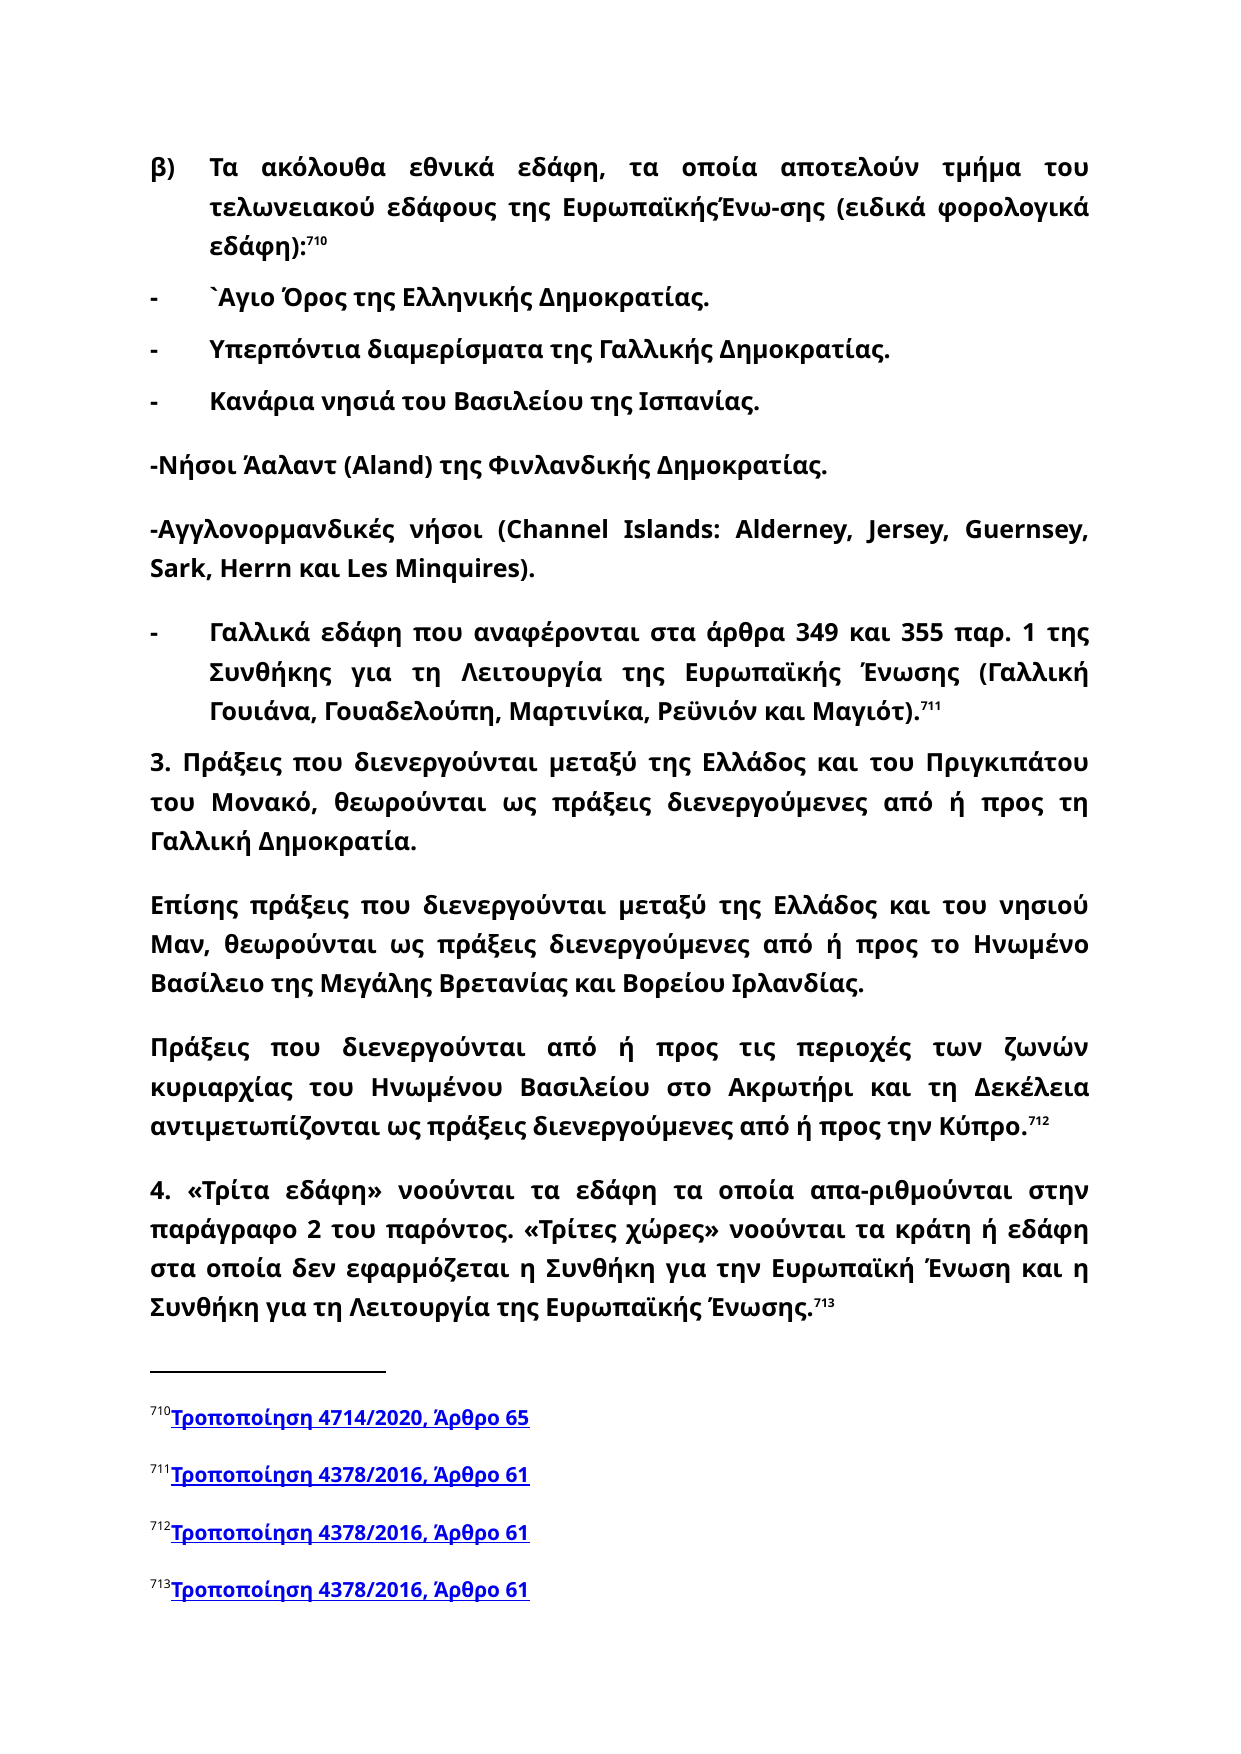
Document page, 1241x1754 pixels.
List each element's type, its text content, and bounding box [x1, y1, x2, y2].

text Τροποποίηση 4378/2016, Άρθρο 61 [150, 1460, 1090, 1489]
text -Νήσοι Άαλαντ (Aland) της Φινλανδικής Δημοκρατίας. [150, 447, 1090, 482]
text Πράξεις που διενεργούνται από ή προς τις περιοχές των ζωνών κυριαρχίας του Ηνωμένου Βασιλείου στο Ακρωτήρι και τη Δεκέλεια αντιμετωπίζονται ως πράξεις διενεργούμενες από ή προς την Κύπρο. [150, 1030, 1090, 1142]
list - Κανάρια νησιά του Βασιλείου της Ισπανίας. [150, 383, 1090, 417]
list - Γαλλικά εδάφη που αναφέρονται στα άρθρα 349 και 355 παρ. 1 της Συνθήκης για τη Λειτουργία της Ευρωπαϊκής Ένωσης (Γαλλική Γουιάνα, Γουαδελούπη, Μαρτινίκα, Ρεϋνιόν και Μαγιότ). [150, 615, 1090, 727]
list - Υπερπόντια διαμερίσματα της Γαλλικής Δημοκρατίας. [150, 332, 1090, 366]
text -Αγγλονορμανδικές νήσοι (Channel Islands: Alderney, Jersey, Guernsey, Sark, Herrn και Les Minquires). [150, 512, 1090, 585]
text 4. «Τρίτα εδάφη» νοούνται τα εδάφη τα οποία απα-ριθμούνται στην παράγραφο 2 του παρόντος. «Τρίτες χώρες» νοούνται τα κράτη ή εδάφη στα οποία δεν εφαρμόζεται η Συνθήκη για την Ευρωπαϊκή Ένωση και η Συνθήκη για τη Λειτουργία της Ευρωπαϊκής Ένωσης. [150, 1172, 1090, 1324]
list - `Αγιο Όρος της Ελληνικής Δημοκρατίας. [150, 280, 1090, 314]
text 3. Πράξεις που διενεργούνται μεταξύ της Ελλάδος και του Πριγκιπάτου του Μονακό, θεωρούνται ως πράξεις διενεργούμενες από ή προς τη Γαλλική Δημοκρατία. [150, 745, 1090, 857]
text Τροποποίηση 4378/2016, Άρθρο 61 [150, 1518, 1090, 1546]
text Τροποποίηση 4714/2020, Άρθρο 65 [150, 1403, 1090, 1431]
text Τροποποίηση 4378/2016, Άρθρο 61 [150, 1576, 1090, 1604]
list β) Τα ακόλουθα εθνικά εδάφη, τα οποία αποτελούν τμήμα του τελωνειακού εδάφους της ΕυρωπαϊκήςΈνω-σης (ειδικά φορολογικά εδάφη): [150, 150, 1090, 262]
text Επίσης πράξεις που διενεργούνται μεταξύ της Ελλάδος και του νησιού Μαν, θεωρούνται ως πράξεις διενεργούμενες από ή προς το Ηνωμένο Βασίλειο της Μεγάλης Βρετανίας και Βορείου Ιρλανδίας. [150, 887, 1090, 1000]
